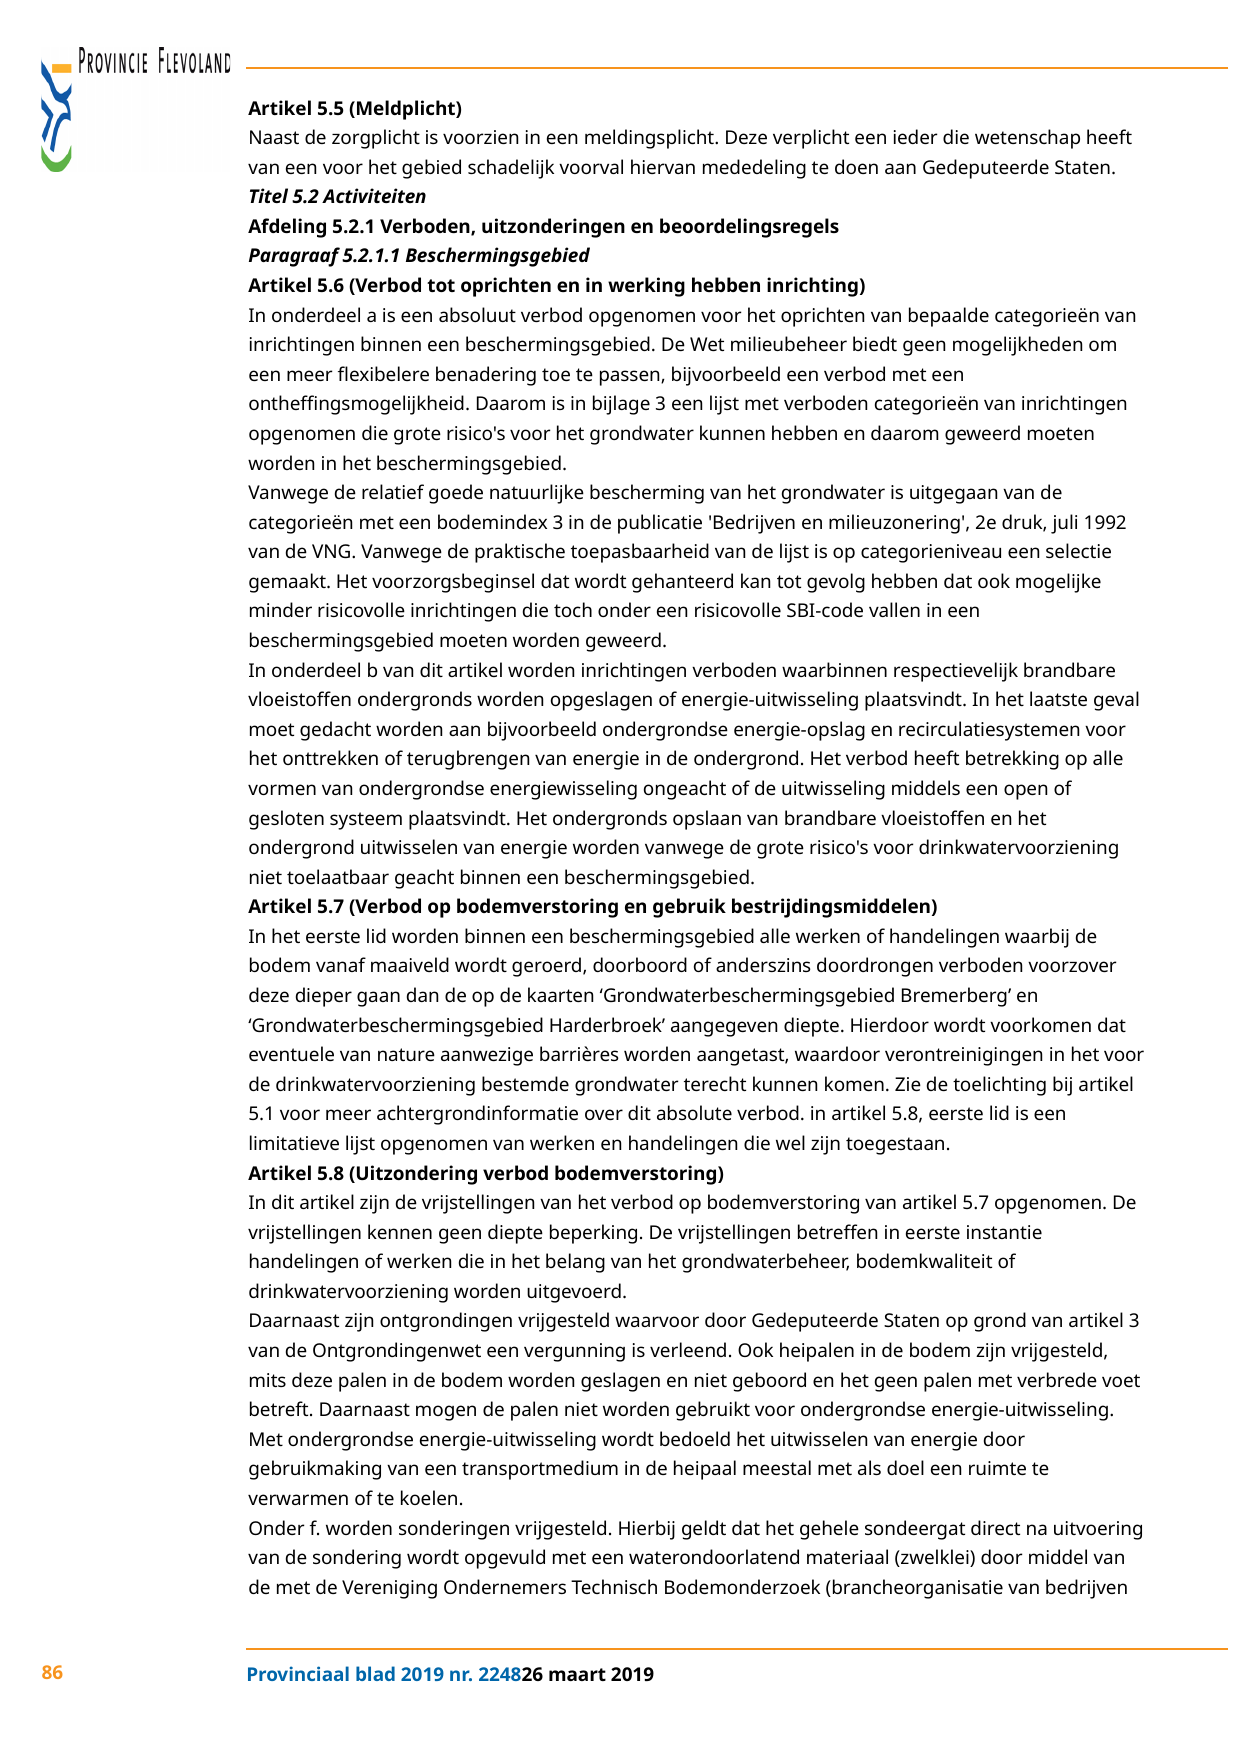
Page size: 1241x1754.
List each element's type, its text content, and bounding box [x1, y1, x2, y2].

text Artikel 5.7 (Verbod op bodemverstoring en gebruik bestrijdingsmiddelen) [248, 893, 1152, 919]
text Artikel 5.5 (Meldplicht) [248, 95, 1152, 121]
text Daarnaast zijn ontgrondingen vrijgesteld waarvoor door Gedeputeerde Staten op grond van artikel 3 van de Ontgrondingenwet een vergunning is verleend. Ook heipalen in de bodem zijn vrijgesteld, mits deze palen in de bodem worden geslagen en niet geboord en het geen palen met verbrede voet betreft. Daarnaast mogen de palen niet worden gebruikt voor ondergrondse energie-uitwisseling. Met ondergrondse energie-uitwisseling wordt bedoeld het uitwisselen van energie door gebruikmaking van een transportmedium in de heipaal meestal met als doel een ruimte te verwarmen of te koelen. [248, 1308, 1152, 1511]
picture [41, 47, 231, 172]
text Vanwege de relatief goede natuurlijke bescherming van het grondwater is uitgegaan van de categorieën met een bodemindex 3 in de publicatie 'Bedrijven en milieuzonering', 2e druk, juli 1992 van de VNG. Vanwege de praktische toepasbaarheid van de lijst is op categorieniveau een selectie gemaakt. Het voorzorgsbeginsel dat wordt gehanteerd kan tot gevolg hebben dat ook mogelijke minder risicovolle inrichtingen die toch onder een risicovolle SBI-code vallen in een beschermingsgebied moeten worden geweerd. [248, 479, 1152, 653]
text Naast de zorgplicht is voorzien in een meldingsplicht. Deze verplicht een ieder die wetenschap heeft van een voor het gebied schadelijk voorval hiervan mededeling te doen aan Gedeputeerde Staten. [248, 124, 1152, 180]
text In het eerste lid worden binnen een beschermingsgebied alle werken of handelingen waarbij de bodem vanaf maaiveld wordt geroerd, doorboord of anderszins doordrongen verboden voorzover deze dieper gaan dan de op de kaarten ‘Grondwaterbeschermingsgebied Bremerberg’ en ‘Grondwaterbeschermingsgebied Harderbroek’ aangegeven diepte. Hierdoor wordt voorkomen dat eventuele van nature aanwezige barrières worden aangetast, waardoor verontreinigingen in het voor de drinkwatervoorziening bestemde grondwater terecht kunnen komen. Zie de toelichting bij artikel 5.1 voor meer achtergrondinformatie over dit absolute verbod. in artikel 5.8, eerste lid is een limitatieve lijst opgenomen van werken en handelingen die wel zijn toegestaan. [248, 923, 1152, 1156]
text Artikel 5.6 (Verbod tot oprichten en in werking hebben inrichting) [248, 272, 1152, 298]
text In onderdeel a is een absoluut verbod opgenomen voor het oprichten van bepaalde categorieën van inrichtingen binnen een beschermingsgebied. De Wet milieubeheer biedt geen mogelijkheden om een meer flexibelere benadering toe te passen, bijvoorbeeld een verbod met een ontheffingsmogelijkheid. Daarom is in bijlage 3 een lijst met verboden categorieën van inrichtingen opgenomen die grote risico's voor het grondwater kunnen hebben en daarom geweerd moeten worden in het beschermingsgebied. [248, 302, 1152, 476]
text Artikel 5.8 (Uitzondering verbod bodemverstoring) [248, 1160, 1152, 1186]
text Onder f. worden sonderingen vrijgesteld. Hierbij geldt dat het gehele sondeergat direct na uitvoering van de sondering wordt opgevuld met een waterondoorlatend materiaal (zwelklei) door middel van de met de Vereniging Ondernemers Technisch Bodemonderzoek (brancheorganisatie van bedrijven [248, 1515, 1152, 1600]
text Titel 5.2 Activiteiten [248, 183, 1152, 209]
text Afdeling 5.2.1 Verboden, uitzonderingen en beoordelingsregels [248, 213, 1152, 239]
text In dit artikel zijn de vrijstellingen van het verbod op bodemverstoring van artikel 5.7 opgenomen. De vrijstellingen kennen geen diepte beperking. De vrijstellingen betreffen in eerste instantie handelingen of werken die in het belang van het grondwaterbeheer, bodemkwaliteit of drinkwatervoorziening worden uitgevoerd. [248, 1189, 1152, 1304]
text In onderdeel b van dit artikel worden inrichtingen verboden waarbinnen respectievelijk brandbare vloeistoffen ondergronds worden opgeslagen of energie-uitwisseling plaatsvindt. In het laatste geval moet gedacht worden aan bijvoorbeeld ondergrondse energie-opslag en recirculatiesystemen voor het onttrekken of terugbrengen van energie in de ondergrond. Het verbod heeft betrekking op alle vormen van ondergrondse energiewisseling ongeacht of de uitwisseling middels een open of gesloten systeem plaatsvindt. Het ondergronds opslaan van brandbare vloeistoffen en het ondergrond uitwisselen van energie worden vanwege de grote risico's voor drinkwatervoorziening niet toelaatbaar geacht binnen een beschermingsgebied. [248, 657, 1152, 890]
text Paragraaf 5.2.1.1 Beschermingsgebied [248, 243, 1152, 268]
